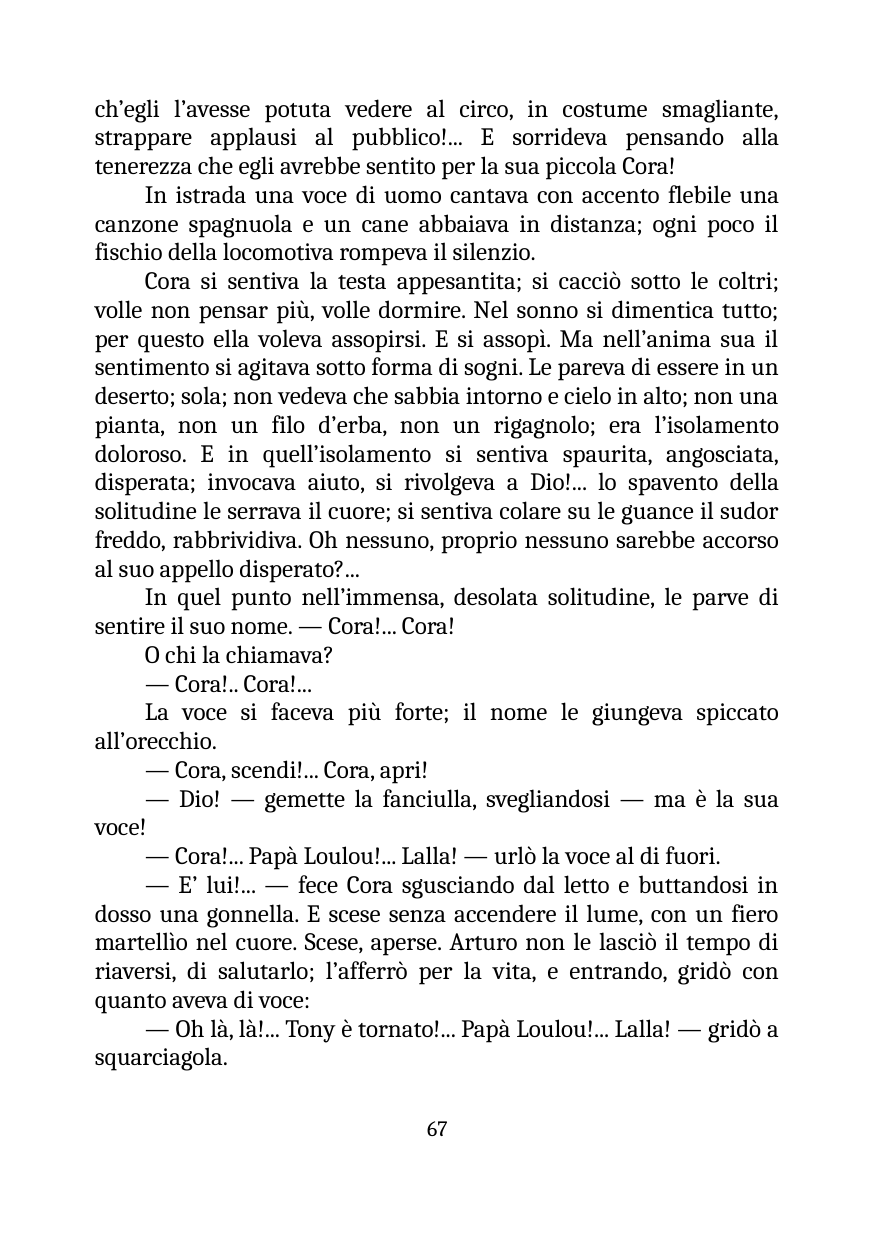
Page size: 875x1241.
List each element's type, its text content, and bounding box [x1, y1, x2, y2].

text O chi la chiamava? [94, 641, 779, 669]
text — Cora!... Papà Loulou!... Lalla! — urlò la voce al di fuori. [94, 842, 779, 871]
text — Cora, scendi!... Cora, apri! [94, 756, 779, 784]
text — Oh là, là!... Tony è tornato!... Papà Loulou!... Lalla! — gridò a squarciagola. [94, 1014, 779, 1072]
text — Dio! — gemette la fanciulla, svegliandosi — ma è la sua voce! [94, 784, 779, 842]
text In istrada una voce di uomo cantava con accento flebile una canzone spagnuola e un cane abbaiava in distanza; ogni poco il fischio della locomotiva rompeva il silenzio. [94, 181, 779, 267]
text Cora si sentiva la testa appesantita; si cacciò sotto le coltri; volle non pensar più, volle dormire. Nel sonno si dimentica tutto; per questo ella voleva assopirsi. E si assopì. Ma nell’anima sua il sentimento si agitava sotto forma di sogni. Le pareva di essere in un deserto; sola; non vedeva che sabbia intorno e cielo in alto; non una pianta, non un filo d’erba, non un rigagnolo; era l’isolamento doloroso. E in quell’isolamento si sentiva spaurita, angosciata, disperata; invocava aiuto, si rivolgeva a Dio!... lo spavento della solitudine le serrava il cuore; si sentiva colare su le guance il sudor freddo, rabbrividiva. Oh nessuno, proprio nessuno sarebbe accorso al suo appello disperato?... [94, 267, 779, 583]
text In quel punto nell’immensa, desolata solitudine, le parve di sentire il suo nome. — Cora!... Cora! [94, 583, 779, 641]
text — Cora!.. Cora!... [94, 669, 779, 698]
text — E’ lui!... — fece Cora sgusciando dal letto e buttandosi in dosso una gonnella. E scese senza accendere il lume, con un fiero martellìo nel cuore. Scese, aperse. Arturo non le lasciò il tempo di riaversi, di salutarlo; l’afferrò per la vita, e entrando, gridò con quanto aveva di voce: [94, 871, 779, 1014]
text ch’egli l’avesse potuta vedere al circo, in costume smagliante, strappare applausi al pubblico!... E sorrideva pensando alla tenerezza che egli avrebbe sentito per la sua piccola Cora! [94, 94, 779, 181]
text La voce si faceva più forte; il nome le giungeva spiccato all’orecchio. [94, 698, 779, 756]
